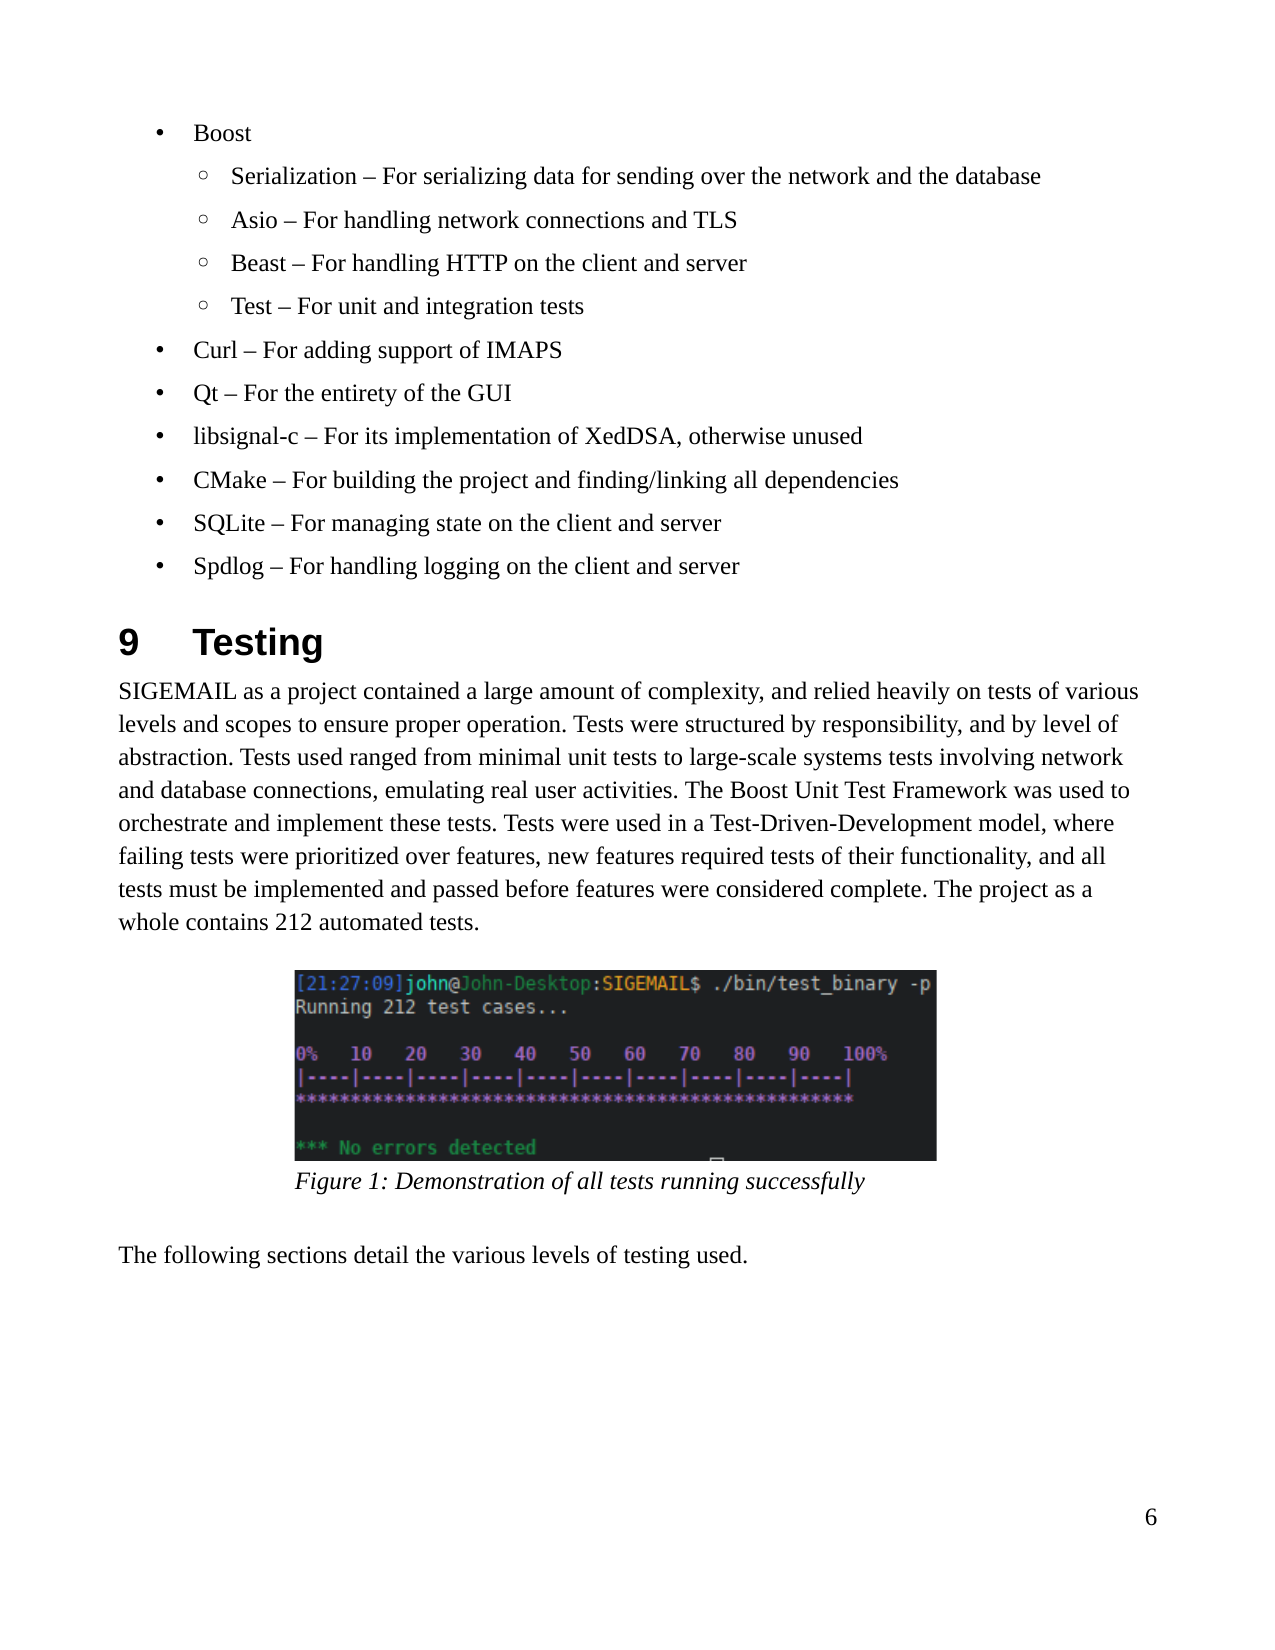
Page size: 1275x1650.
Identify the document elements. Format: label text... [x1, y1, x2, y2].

picture [294, 970, 937, 1161]
list Asio – For handling network connections and TLS [193, 205, 1157, 233]
text Figure 1: Demonstration of all tests running successfully [294, 1161, 937, 1195]
subtitle Testing [118, 620, 1157, 663]
list Beast – For handling HTTP on the client and server [193, 248, 1157, 277]
list Curl – For adding support of IMAPS [156, 335, 1157, 363]
list Boost [156, 118, 1157, 147]
list Qt – For the entirety of the GUI [156, 378, 1157, 407]
list Spdlog – For handling logging on the client and server [156, 551, 1157, 580]
list libsignal-c – For its implementation of XedDSA, otherwise unused [156, 421, 1157, 450]
list CMake – For building the project and finding/linking all dependencies [156, 465, 1157, 493]
text SIGEMAIL as a project contained a large amount of complexity, and relied heavily on tests of various levels and scopes to ensure proper operation. Tests were structured by responsibility, and by level of abstraction. Tests used ranged from minimal unit tests to large-scale systems tests involving network and database connections, emulating real user activities. The Boost Unit Test Framework was used to orchestrate and implement these tests. Tests were used in a Test-Driven-Development model, where failing tests were prioritized over features, new features required tests of their functionality, and all tests must be implemented and passed before features were considered complete. The project as a whole contains 212 automated tests. [118, 676, 1157, 936]
list Test – For unit and integration tests [193, 291, 1157, 320]
list SQLite – For managing state on the client and server [156, 508, 1157, 537]
text The following sections detail the various levels of testing used. [118, 1240, 1157, 1269]
list Serialization – For serializing data for sending over the network and the database [193, 161, 1157, 190]
